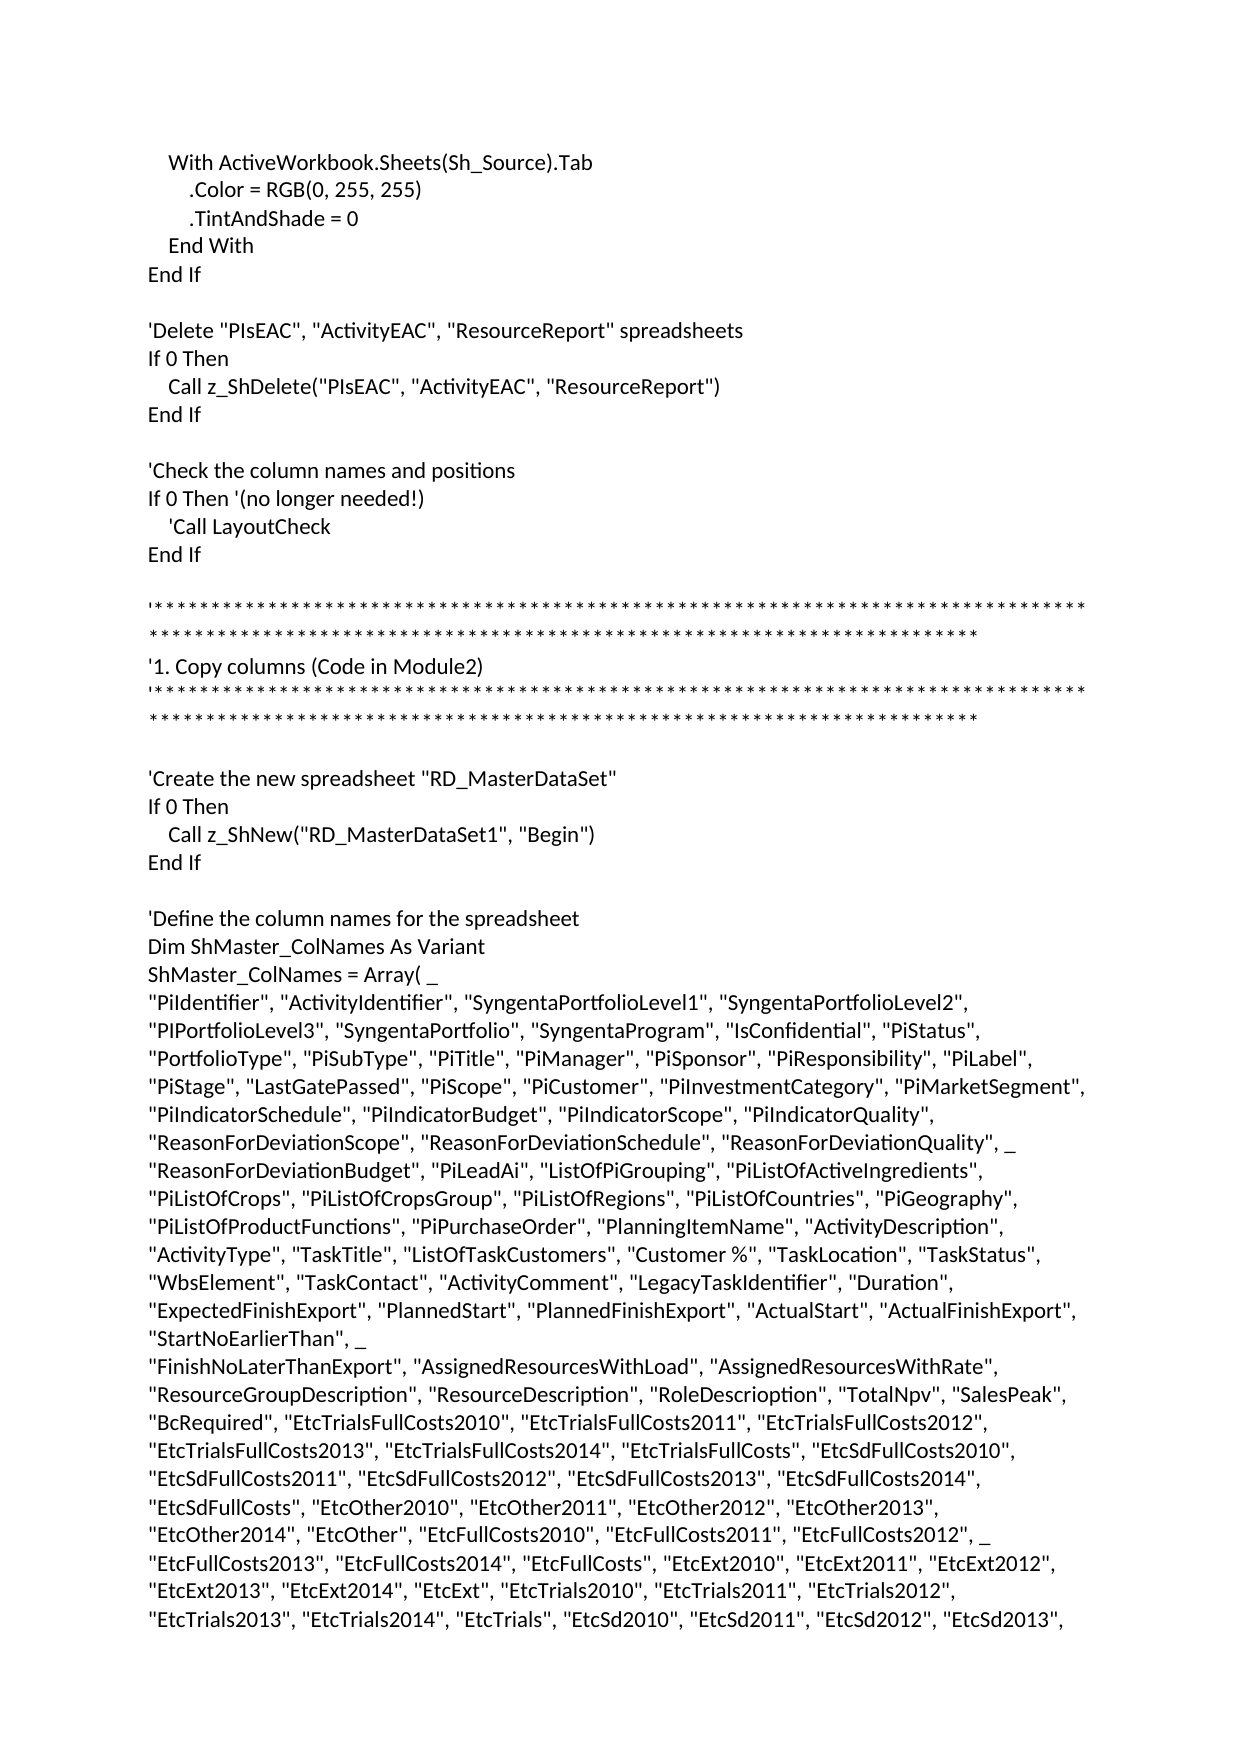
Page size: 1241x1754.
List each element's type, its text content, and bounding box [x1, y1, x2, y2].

text .Color = RGB(0, 255, 255) [148, 176, 1093, 204]
text ShMaster_ColNames = Array( _ [148, 960, 1093, 988]
text End If [148, 848, 1093, 876]
text "EtcFullCosts2013", "EtcFullCosts2014", "EtcFullCosts", "EtcExt2010", "EtcExt2011", "EtcExt2012", "EtcExt2013", "EtcExt2014", "EtcExt", "EtcTrials2010", "EtcTrials2011", "EtcTrials2012", "EtcTrials2013", "EtcTrials2014", "EtcTrials", "EtcSd2010", "EtcSd2011", "EtcSd2012", "EtcSd2013", [148, 1549, 1093, 1633]
text End If [148, 400, 1093, 428]
text 'Define the column names for the spreadsheet [148, 904, 1093, 932]
text If 0 Then [148, 792, 1093, 820]
text Dim ShMaster_ColNames As Variant [148, 932, 1093, 960]
text "FinishNoLaterThanExport", "AssignedResourcesWithLoad", "AssignedResourcesWithRate", "ResourceGroupDescription", "ResourceDescription", "RoleDescrioption", "TotalNpv", "SalesPeak", "BcRequired", "EtcTrialsFullCosts2010", "EtcTrialsFullCosts2011", "EtcTrialsFullCosts2012", "EtcTrialsFullCosts2013", "EtcTrialsFullCosts2014", "EtcTrialsFullCosts", "EtcSdFullCosts2010", "EtcSdFullCosts2011", "EtcSdFullCosts2012", "EtcSdFullCosts2013", "EtcSdFullCosts2014", "EtcSdFullCosts", "EtcOther2010", "EtcOther2011", "EtcOther2012", "EtcOther2013", "EtcOther2014", "EtcOther", "EtcFullCosts2010", "EtcFullCosts2011", "EtcFullCosts2012", _ [148, 1352, 1093, 1549]
text If 0 Then [148, 344, 1093, 372]
text If 0 Then '(no longer needed!) [148, 484, 1093, 512]
text 'Create the new spreadsheet "RD_MasterDataSet" [148, 764, 1093, 792]
text 'Call LayoutCheck [148, 512, 1093, 540]
text '*********************************************************************************************************************************************************** [148, 596, 1093, 652]
text End If [148, 540, 1093, 568]
text .TintAndShade = 0 [148, 204, 1093, 232]
text '1. Copy columns (Code in Module2) [148, 652, 1093, 680]
text End With [148, 232, 1093, 260]
text "PiIdentifier", "ActivityIdentifier", "SyngentaPortfolioLevel1", "SyngentaPortfolioLevel2", "PIPortfolioLevel3", "SyngentaPortfolio", "SyngentaProgram", "IsConfidential", "PiStatus", "PortfolioType", "PiSubType", "PiTitle", "PiManager", "PiSponsor", "PiResponsibility", "PiLabel", "PiStage", "LastGatePassed", "PiScope", "PiCustomer", "PiInvestmentCategory", "PiMarketSegment", "PiIndicatorSchedule", "PiIndicatorBudget", "PiIndicatorScope", "PiIndicatorQuality", "ReasonForDeviationScope", "ReasonForDeviationSchedule", "ReasonForDeviationQuality", _ [148, 988, 1093, 1156]
text "ReasonForDeviationBudget", "PiLeadAi", "ListOfPiGrouping", "PiListOfActiveIngredients", "PiListOfCrops", "PiListOfCropsGroup", "PiListOfRegions", "PiListOfCountries", "PiGeography", "PiListOfProductFunctions", "PiPurchaseOrder", "PlanningItemName", "ActivityDescription", "ActivityType", "TaskTitle", "ListOfTaskCustomers", "Customer %", "TaskLocation", "TaskStatus", "WbsElement", "TaskContact", "ActivityComment", "LegacyTaskIdentifier", "Duration", "ExpectedFinishExport", "PlannedStart", "PlannedFinishExport", "ActualStart", "ActualFinishExport", "StartNoEarlierThan", _ [148, 1156, 1093, 1352]
text With ActiveWorkbook.Sheets(Sh_Source).Tab [148, 148, 1093, 176]
text Call z_ShNew("RD_MasterDataSet1", "Begin") [148, 820, 1093, 848]
text 'Check the column names and positions [148, 456, 1093, 484]
text 'Delete "PIsEAC", "ActivityEAC", "ResourceReport" spreadsheets [148, 316, 1093, 344]
text End If [148, 260, 1093, 288]
text '*********************************************************************************************************************************************************** [148, 680, 1093, 736]
text Call z_ShDelete("PIsEAC", "ActivityEAC", "ResourceReport") [148, 372, 1093, 400]
